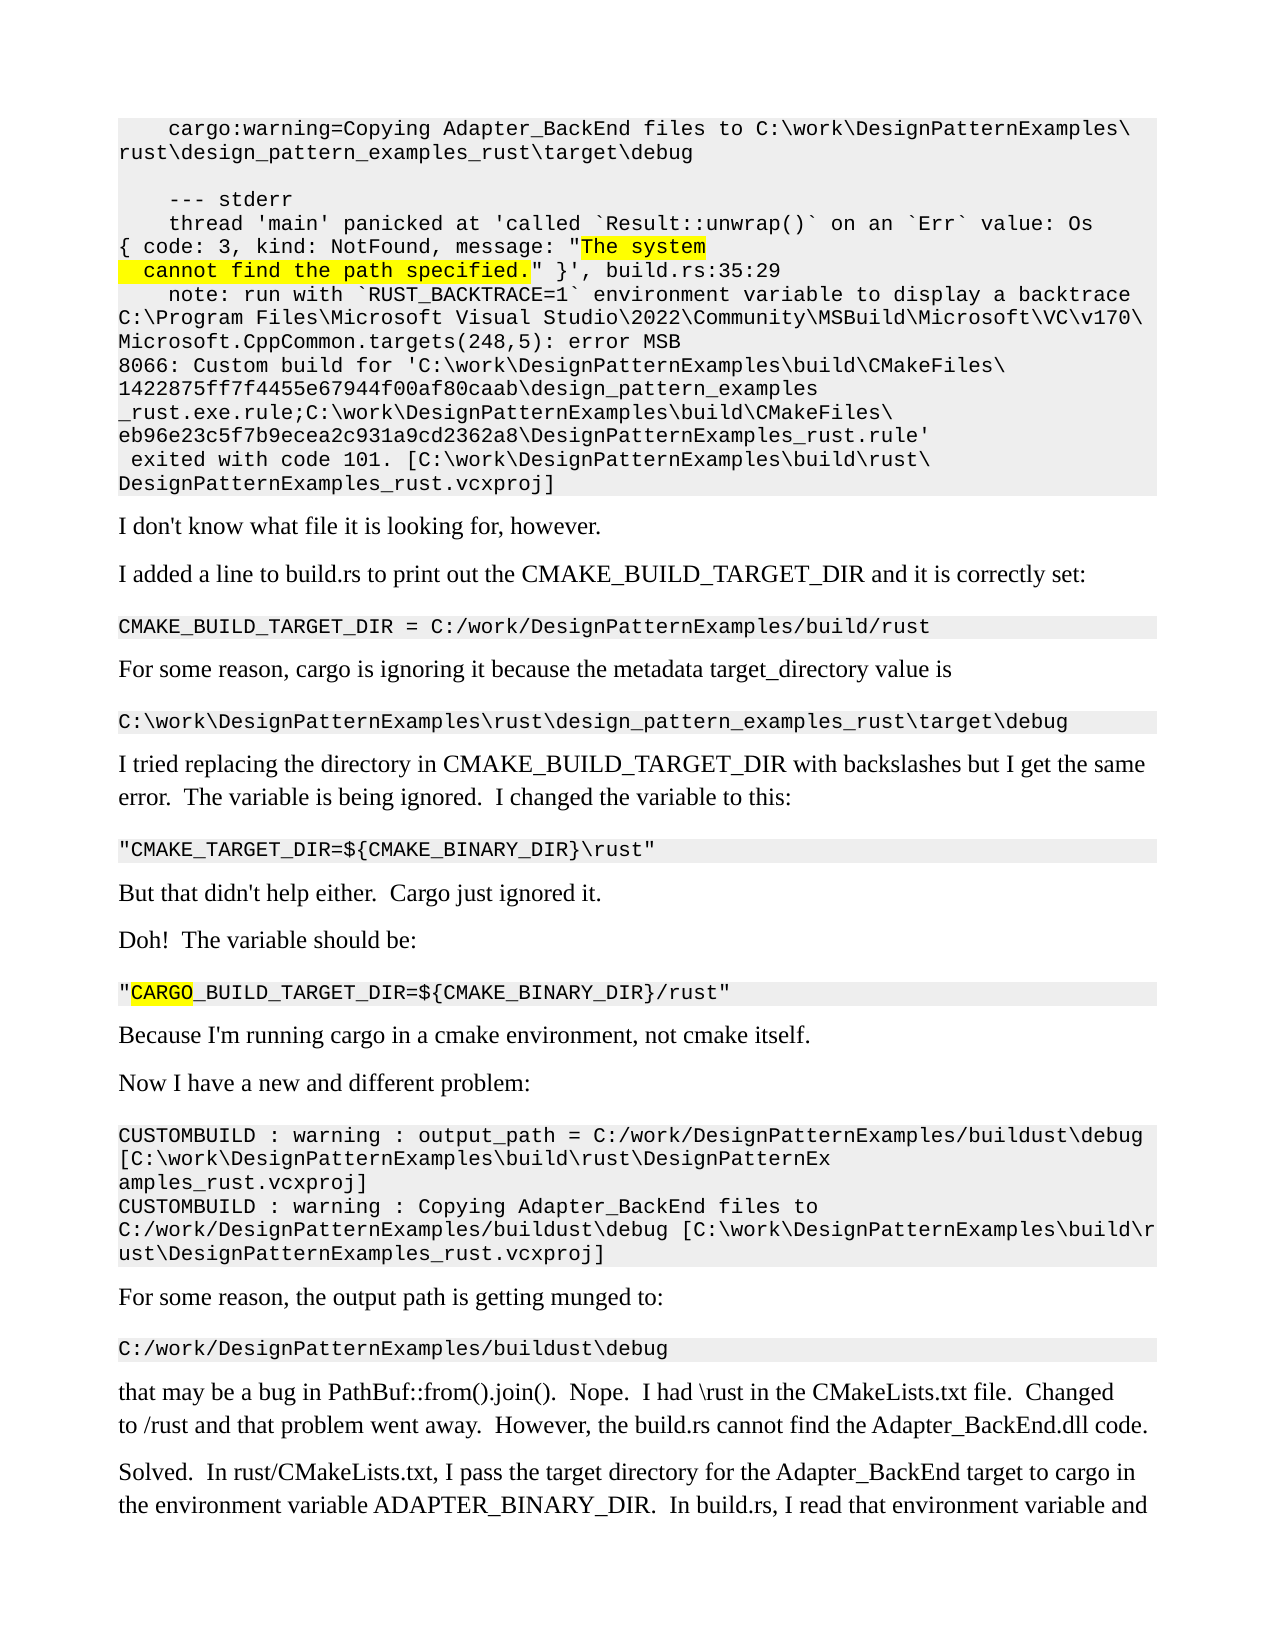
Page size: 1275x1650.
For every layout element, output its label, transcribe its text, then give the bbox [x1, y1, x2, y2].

text For some reason, the output path is getting munged to: [118, 1282, 1157, 1310]
text Solved. In rust/CMakeLists.txt, I pass the target directory for the Adapter_BackEnd target to cargo in the environment variable ADAPTER_BINARY_DIR. In build.rs, I read that environment variable and [118, 1457, 1157, 1519]
text CUSTOMBUILD : warning : Copying Adapter_BackEnd files to C:/work/DesignPatternExamples/buildust\debug [C:\work\DesignPatternExamples\build\r [118, 1196, 1157, 1243]
text C:/work/DesignPatternExamples/buildust\debug [118, 1338, 1157, 1362]
text exited with code 101. [C:\work\DesignPatternExamples\build\rust\DesignPatternExamples_rust.vcxproj] [118, 449, 1157, 496]
text note: run with `RUST_BACKTRACE=1` environment variable to display a backtrace [118, 284, 1157, 307]
text ust\DesignPatternExamples_rust.vcxproj] [118, 1243, 1157, 1267]
text Now I have a new and different problem: [118, 1068, 1157, 1097]
text "CMAKE_TARGET_DIR=${CMAKE_BINARY_DIR}\rust" [118, 839, 1157, 863]
text I tried replacing the directory in CMAKE_BUILD_TARGET_DIR with backslashes but I get the same error. The variable is being ignored. I changed the variable to this: [118, 749, 1157, 811]
text 8066: Custom build for 'C:\work\DesignPatternExamples\build\CMakeFiles\1422875ff7f4455e67944f00af80caab\design_pattern_examples [118, 354, 1157, 402]
text cannot find the path specified." }', build.rs:35:29 [118, 260, 1157, 284]
text For some reason, cargo is ignoring it because the metadata target_directory value is [118, 654, 1157, 683]
text CUSTOMBUILD : warning : output_path = C:/work/DesignPatternExamples/buildust\debug [C:\work\DesignPatternExamples\build\rust\DesignPatternEx [118, 1125, 1157, 1172]
text amples_rust.vcxproj] [118, 1172, 1157, 1196]
text _rust.exe.rule;C:\work\DesignPatternExamples\build\CMakeFiles\eb96e23c5f7b9ecea2c931a9cd2362a8\DesignPatternExamples_rust.rule' [118, 402, 1157, 449]
text I added a line to build.rs to print out the CMAKE_BUILD_TARGET_DIR and it is correctly set: [118, 559, 1157, 588]
text cargo:warning=Copying Adapter_BackEnd files to C:\work\DesignPatternExamples\rust\design_pattern_examples_rust\target\debug [118, 118, 1157, 165]
text thread 'main' panicked at 'called `Result::unwrap()` on an `Err` value: Os { code: 3, kind: NotFound, message: "The system [118, 213, 1157, 260]
text CMAKE_BUILD_TARGET_DIR = C:/work/DesignPatternExamples/build/rust [118, 616, 1157, 639]
text --- stderr [118, 189, 1157, 213]
text C:\Program Files\Microsoft Visual Studio\2022\Community\MSBuild\Microsoft\VC\v170\Microsoft.CppCommon.targets(248,5): error MSB [118, 307, 1157, 354]
text Doh! The variable should be: [118, 925, 1157, 954]
text Because I'm running cargo in a cmake environment, not cmake itself. [118, 1021, 1157, 1049]
text that may be a bug in PathBuf::from().join(). Nope. I had \rust in the CMakeLists.txt file. Changed to /rust and that problem went away. However, the build.rs cannot find the Adapter_BackEnd.dll code. [118, 1377, 1157, 1438]
text I don't know what file it is looking for, however. [118, 511, 1157, 540]
text C:\work\DesignPatternExamples\rust\design_pattern_examples_rust\target\debug [118, 711, 1157, 734]
text "CARGO_BUILD_TARGET_DIR=${CMAKE_BINARY_DIR}/rust" [118, 982, 1157, 1006]
text But that didn't help either. Cargo just ignored it. [118, 878, 1157, 906]
